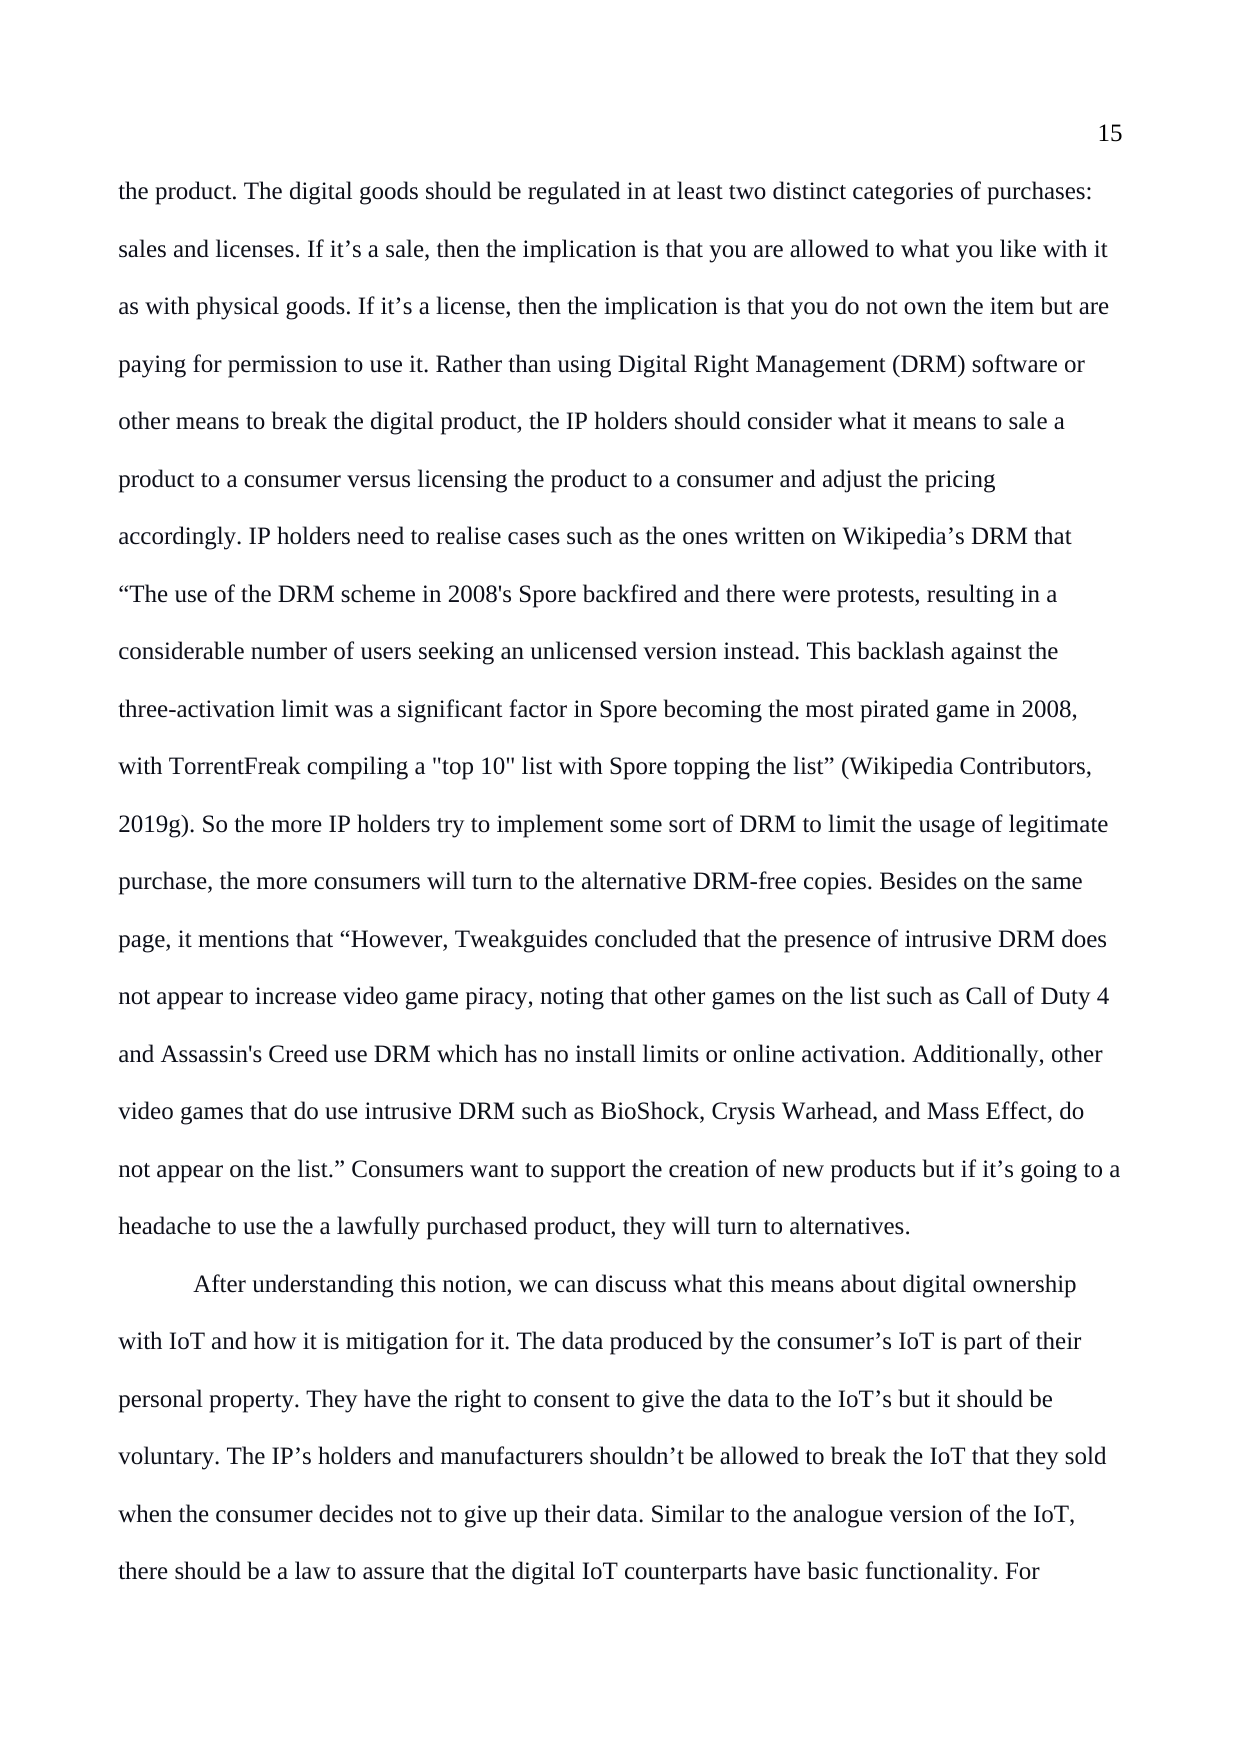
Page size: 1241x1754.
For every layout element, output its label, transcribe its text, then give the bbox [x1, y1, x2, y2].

text After understanding this notion, we can discuss what this means about digital ownership with IoT and how it is mitigation for it. The data produced by the consumer’s IoT is part of their personal property. They have the right to consent to give the data to the IoT’s but it should be voluntary. The IP’s holders and manufacturers shouldn’t be allowed to break the IoT that they sold when the consumer decides not to give up their data. Similar to the analogue version of the IoT, there should be a law to assure that the digital IoT counterparts have basic functionality. For [118, 1269, 1122, 1585]
text the product. The digital goods should be regulated in at least two distinct categories of purchases: sales and licenses. If it’s a sale, then the implication is that you are allowed to what you like with it as with physical goods. If it’s a license, then the implication is that you do not own the item but are paying for permission to use it. Rather than using Digital Right Management (DRM) software or other means to break the digital product, the IP holders should consider what it means to sale a product to a consumer versus licensing the product to a consumer and adjust the pricing accordingly. IP holders need to realise cases such as the ones written on Wikipedia’s DRM that “The use of the DRM scheme in 2008's Spore backfired and there were protests, resulting in a considerable number of users seeking an unlicensed version instead. This backlash against the three-activation limit was a significant factor in Spore becoming the most pirated game in 2008, with TorrentFreak compiling a "top 10" list with Spore topping the list” (Wikipedia Contributors, 2019g). So the more IP holders try to implement some sort of DRM to limit the usage of legitimate purchase, the more consumers will turn to the alternative DRM-free copies. Besides on the same page, it mentions that “However, Tweakguides concluded that the presence of intrusive DRM does not appear to increase video game piracy, noting that other games on the list such as Call of Duty 4 and Assassin's Creed use DRM which has no install limits or online activation. Additionally, other video games that do use intrusive DRM such as BioShock, Crysis Warhead, and Mass Effect, do not appear on the list.” Consumers want to support the creation of new products but if it’s going to a headache to use the a lawfully purchased product, they will turn to alternatives. [118, 176, 1122, 1240]
